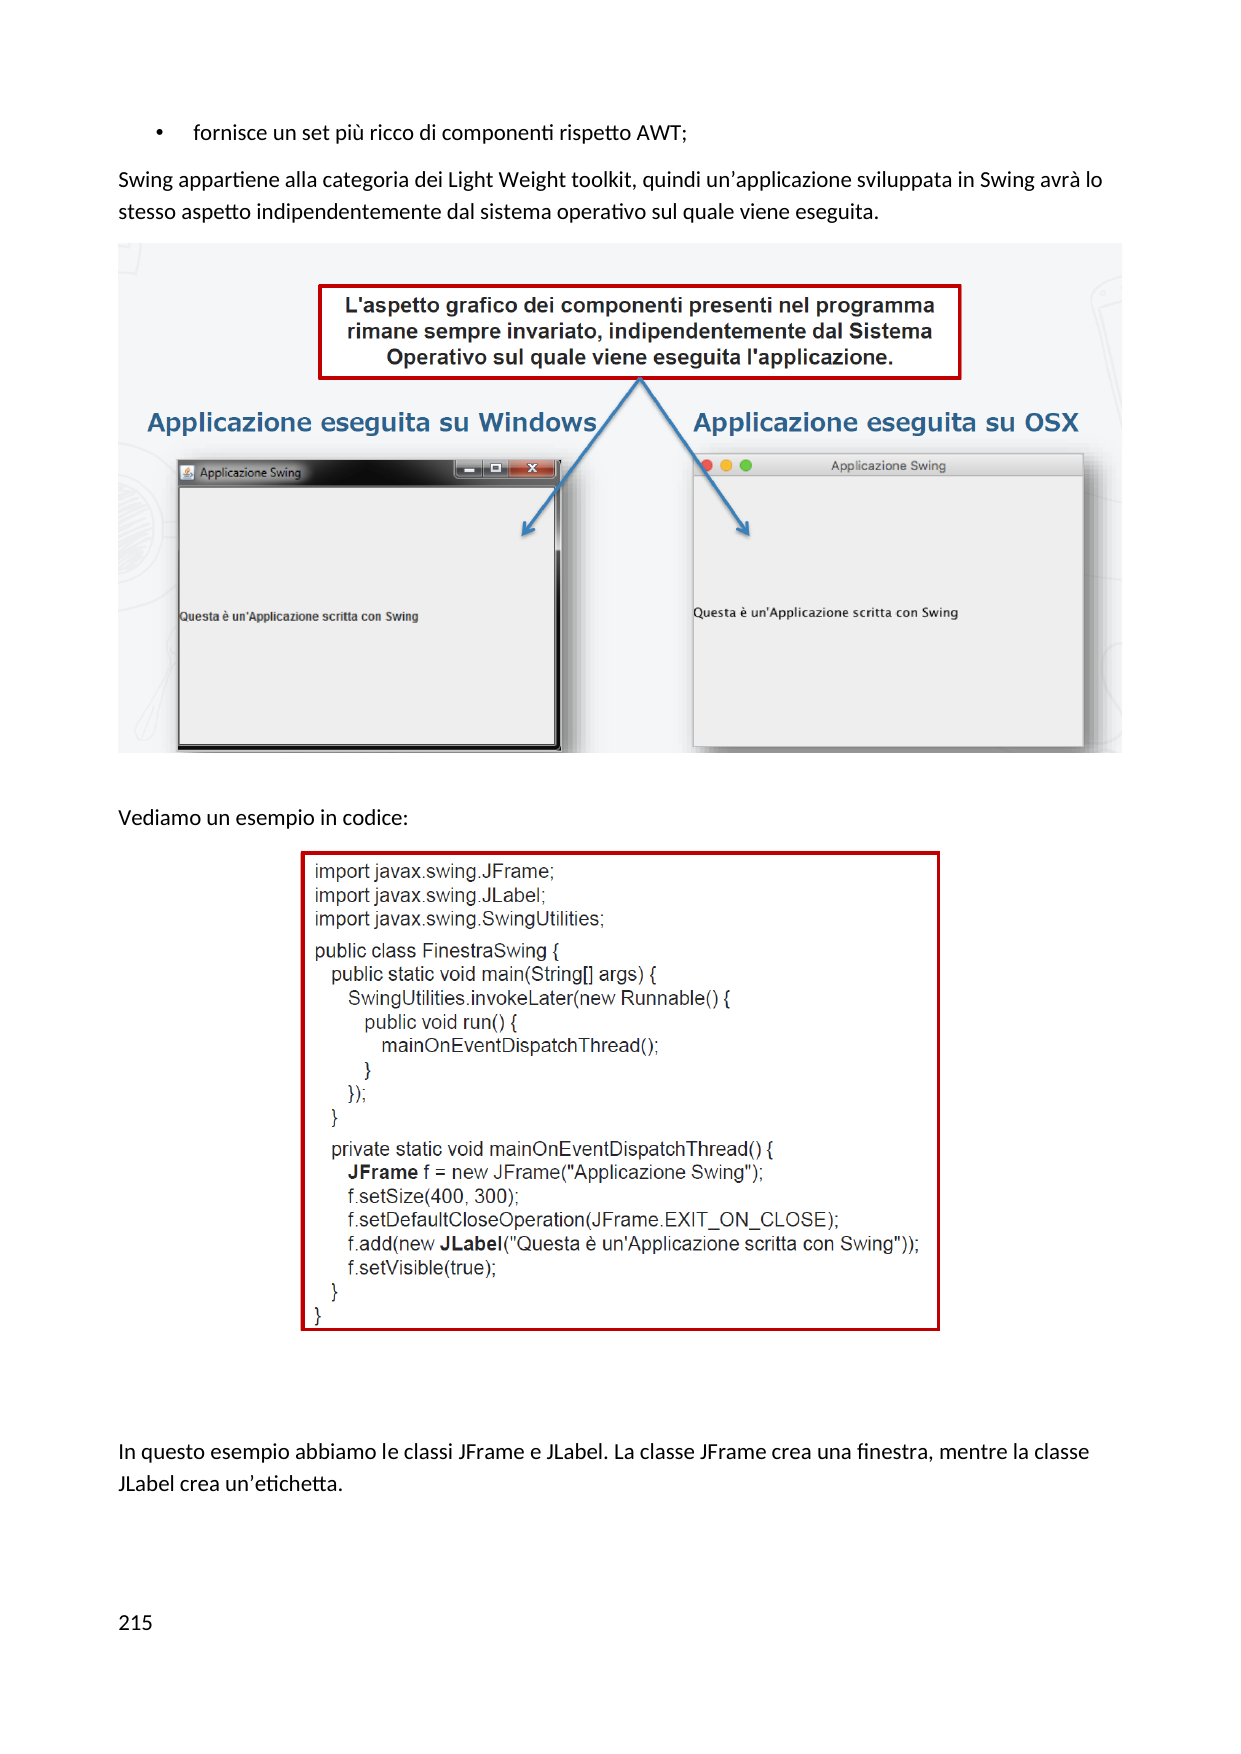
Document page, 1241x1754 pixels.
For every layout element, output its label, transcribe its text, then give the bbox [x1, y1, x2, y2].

picture [118, 243, 1123, 753]
list fornisce un set più ricco di componenti rispetto AWT; [156, 118, 1122, 146]
text Vediamo un esempio in codice: [118, 803, 1122, 831]
text In questo esempio abbiamo le classi JFrame e JLabel. La classe JFrame crea una finestra, mentre la classe JLabel crea un’etichetta. [118, 1437, 1122, 1497]
picture [300, 850, 940, 1331]
text Swing appartiene alla categoria dei Light Weight toolkit, quindi un’applicazione sviluppata in Swing avrà lo stesso aspetto indipendentemente dal sistema operativo sul quale viene eseguita. [118, 165, 1122, 225]
